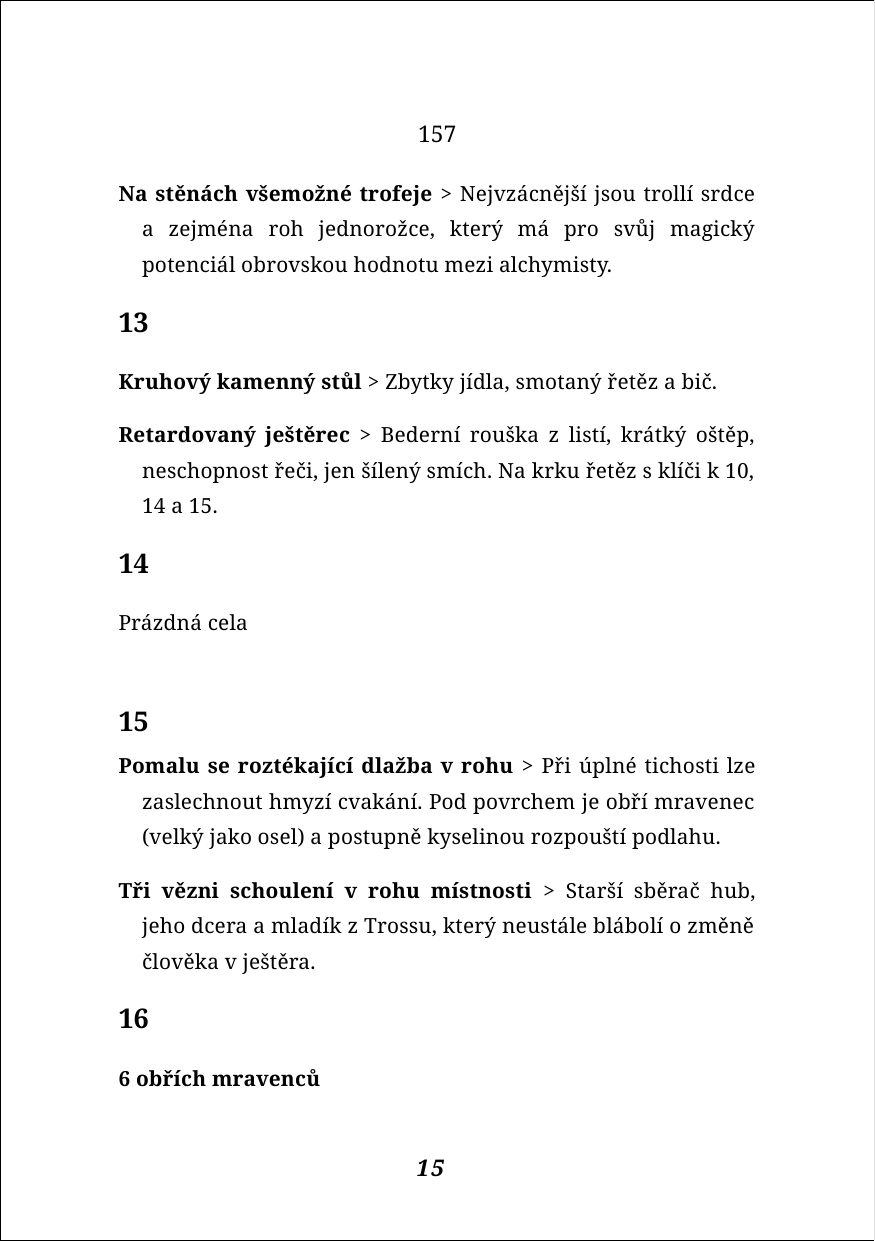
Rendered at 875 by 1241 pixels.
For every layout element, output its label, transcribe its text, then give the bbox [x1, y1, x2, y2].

text 6 obřích mravenců [118, 1064, 756, 1092]
text 14 [118, 544, 756, 581]
subtitle 15 [118, 703, 756, 740]
text Kruhový kamenný stůl > Zbytky jídla, smotaný řetěz a bič. [118, 367, 756, 395]
text Tři vězni schoulení v rohu místnosti > Starší sběrač hub, jeho dcera a mladík z Trossu, který neustále blábolí o změně člověka v ještěra. [118, 876, 756, 975]
text 16 [118, 1000, 756, 1037]
text 13 [118, 303, 756, 340]
text Na stěnách všemožné trofeje > Nejvzácnější jsou trollí srdce a zejména roh jednorožce, který má pro svůj magický potenciál obrovskou hodnotu mezi alchymisty. [118, 179, 756, 278]
text Prázdná cela [118, 608, 756, 637]
text Retardovaný ještěrec > Bederní rouška z listí, krátký oštěp, neschopnost řeči, jen šílený smích. Na krku řetěz s klíči k 10, 14 a 15. [118, 420, 756, 520]
text Pomalu se roztékající dlažba v rohu > Při úplné tichosti lze zaslechnout hmyzí cvakání. Pod povrchem je obří mravenec (velký jako osel) a postupně kyselinou rozpouští podlahu. [118, 751, 756, 851]
